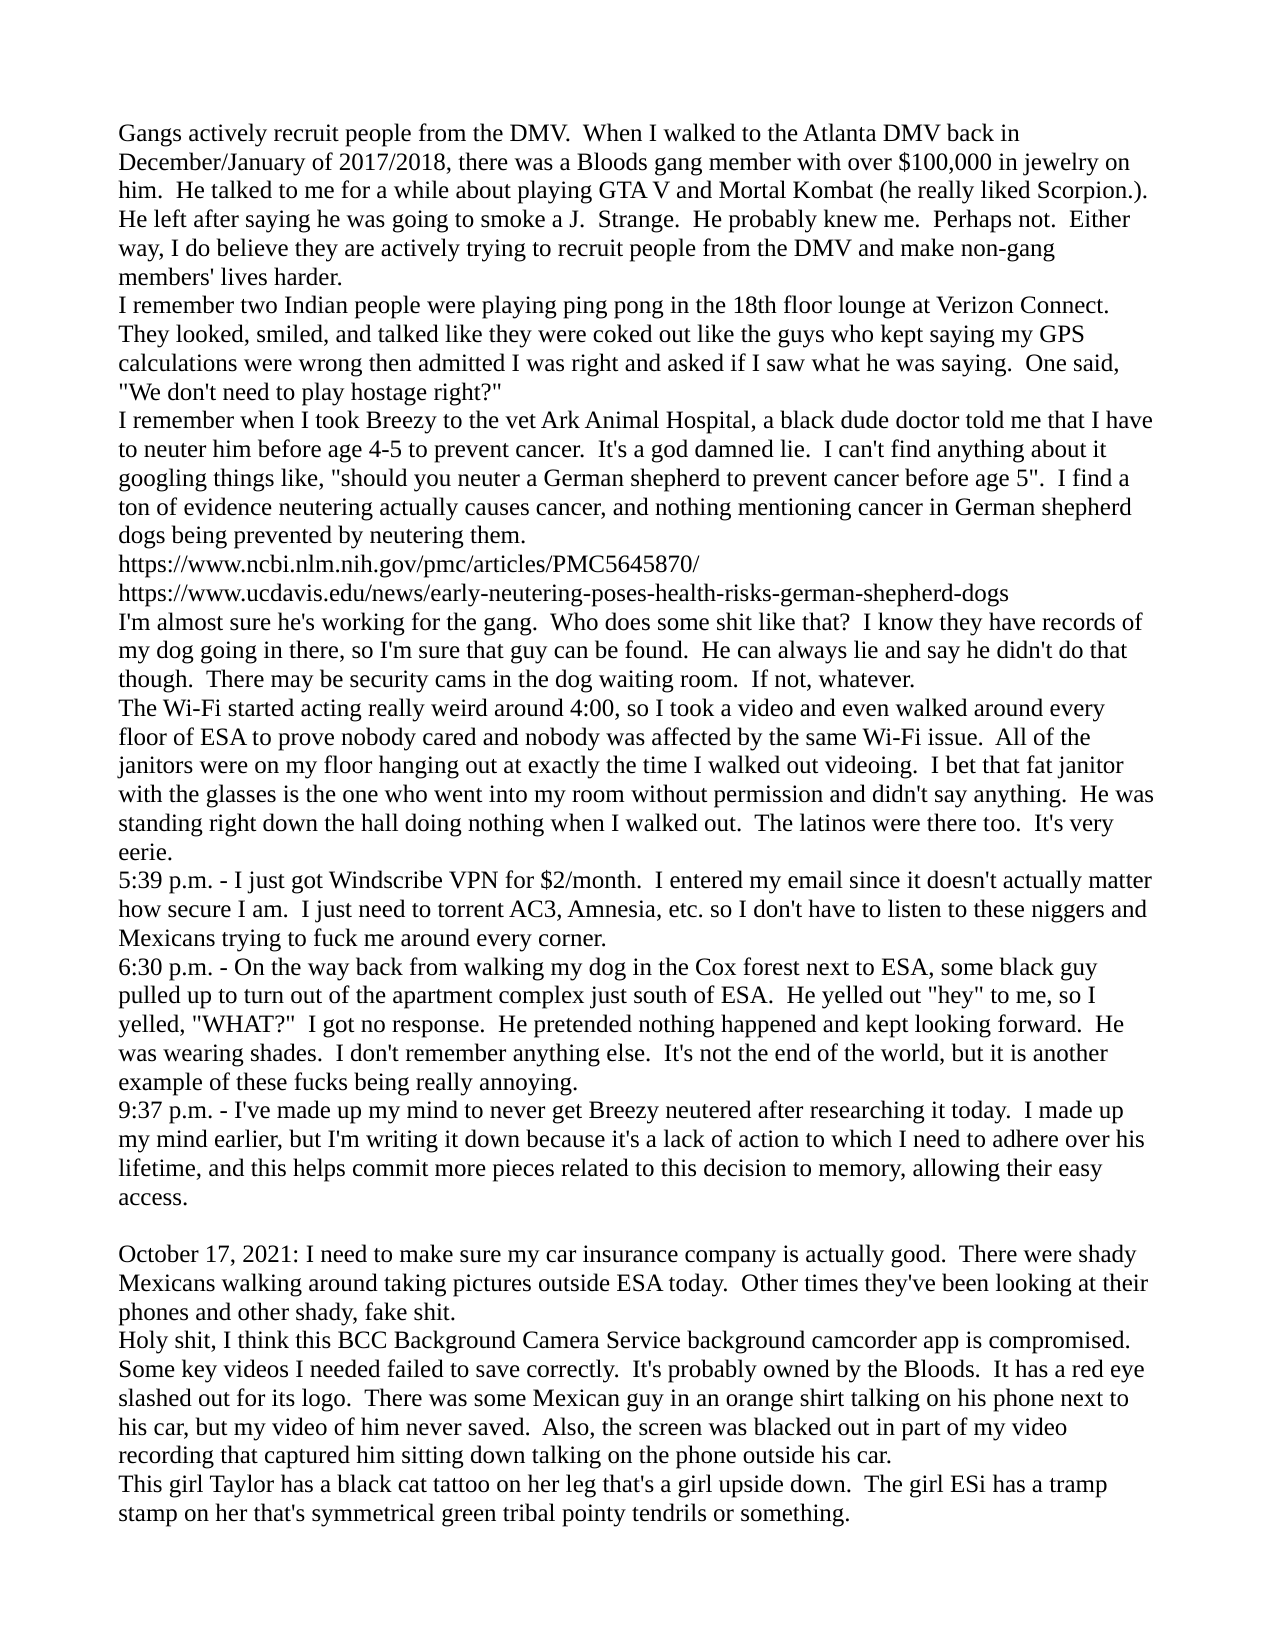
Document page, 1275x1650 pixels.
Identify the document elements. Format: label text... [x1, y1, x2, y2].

text 9:37 p.m. - I've made up my mind to never get Breezy neutered after researching it today. I made up my mind earlier, but I'm writing it down because it's a lack of action to which I need to adhere over his lifetime, and this helps commit more pieces related to this decision to memory, allowing their easy access. [118, 1096, 1157, 1211]
text I remember two Indian people were playing ping pong in the 18th floor lounge at Verizon Connect. They looked, smiled, and talked like they were coked out like the guys who kept saying my GPS calculations were wrong then admitted I was right and asked if I saw what he was saying. One said, "We don't need to play hostage right?" [118, 291, 1157, 406]
text 5:39 p.m. - I just got Windscribe VPN for $2/month. I entered my email since it doesn't actually matter how secure I am. I just need to torrent AC3, Amnesia, etc. so I don't have to listen to these niggers and Mexicans trying to fuck me around every corner. [118, 866, 1157, 952]
text October 17, 2021: I need to make sure my car insurance company is actually good. There were shady Mexicans walking around taking pictures outside ESA today. Other times they've been looking at their phones and other shady, fake shit. [118, 1239, 1157, 1326]
text 6:30 p.m. - On the way back from walking my dog in the Cox forest next to ESA, some black guy pulled up to turn out of the apartment complex just south of ESA. He yelled out "hey" to me, so I yelled, "WHAT?" I got no response. He pretended nothing happened and kept looking forward. He was wearing shades. I don't remember anything else. It's not the end of the world, but it is another example of these fucks being really annoying. [118, 952, 1157, 1096]
text The Wi-Fi started acting really weird around 4:00, so I took a video and even walked around every floor of ESA to prove nobody cared and nobody was affected by the same Wi-Fi issue. All of the janitors were on my floor hanging out at exactly the time I walked out videoing. I bet that fat janitor with the glasses is the one who went into my room without permission and didn't say anything. He was standing right down the hall doing nothing when I walked out. The latinos were there too. It's very eerie. [118, 693, 1157, 866]
text I remember when I took Breezy to the vet Ark Animal Hospital, a black dude doctor told me that I have to neuter him before age 4-5 to prevent cancer. It's a god damned lie. I can't find anything about it googling things like, "should you neuter a German shepherd to prevent cancer before age 5". I find a ton of evidence neutering actually causes cancer, and nothing mentioning cancer in German shepherd dogs being prevented by neutering them. [118, 406, 1157, 549]
text https://www.ncbi.nlm.nih.gov/pmc/articles/PMC5645870/ [118, 549, 1157, 578]
text I'm almost sure he's working for the gang. Who does some shit like that? I know they have records of my dog going in there, so I'm sure that guy can be found. He can always lie and say he didn't do that though. There may be security cams in the dog waiting room. If not, whatever. [118, 607, 1157, 693]
text https://www.ucdavis.edu/news/early-neutering-poses-health-risks-german-shepherd-dogs [118, 578, 1157, 607]
text Holy shit, I think this BCC Background Camera Service background camcorder app is compromised. Some key videos I needed failed to save correctly. It's probably owned by the Bloods. It has a red eye slashed out for its logo. There was some Mexican guy in an orange shirt talking on his phone next to his car, but my video of him never saved. Also, the screen was blacked out in part of my video recording that captured him sitting down talking on the phone outside his car. [118, 1326, 1157, 1469]
text This girl Taylor has a black cat tattoo on her leg that's a girl upside down. The girl ESi has a tramp stamp on her that's symmetrical green tribal pointy tendrils or something. [118, 1469, 1157, 1527]
text Gangs actively recruit people from the DMV. When I walked to the Atlanta DMV back in December/January of 2017/2018, there was a Bloods gang member with over $100,000 in jewelry on him. He talked to me for a while about playing GTA V and Mortal Kombat (he really liked Scorpion.). He left after saying he was going to smoke a J. Strange. He probably knew me. Perhaps not. Either way, I do believe they are actively trying to recruit people from the DMV and make non-gang members' lives harder. [118, 118, 1157, 291]
